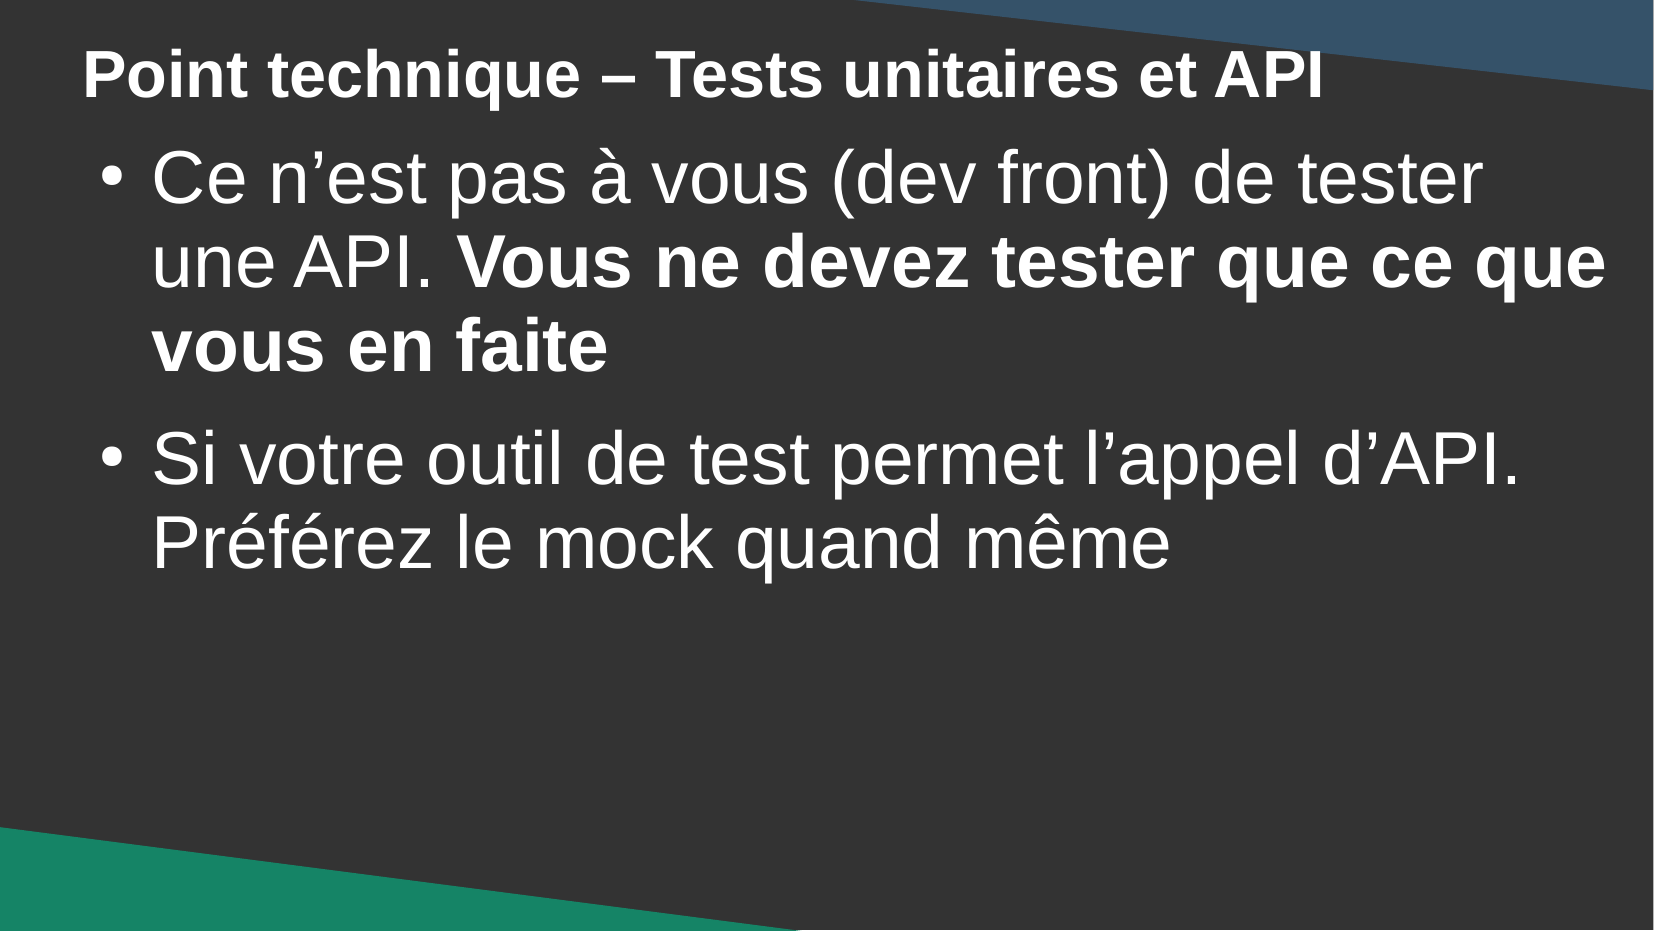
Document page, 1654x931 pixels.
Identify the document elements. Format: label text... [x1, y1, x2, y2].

list Ce n’est pas à vous (dev front) de tester une API. Vous ne devez tester que ce que vous en faite Si votre outil de test permet l’appel d’API. Préférez le mock quand même [80, 135, 1620, 745]
text_box [853, 0, 1654, 91]
title Point technique – Tests unitaires et API [82, 37, 1571, 122]
text_box [0, 827, 802, 931]
